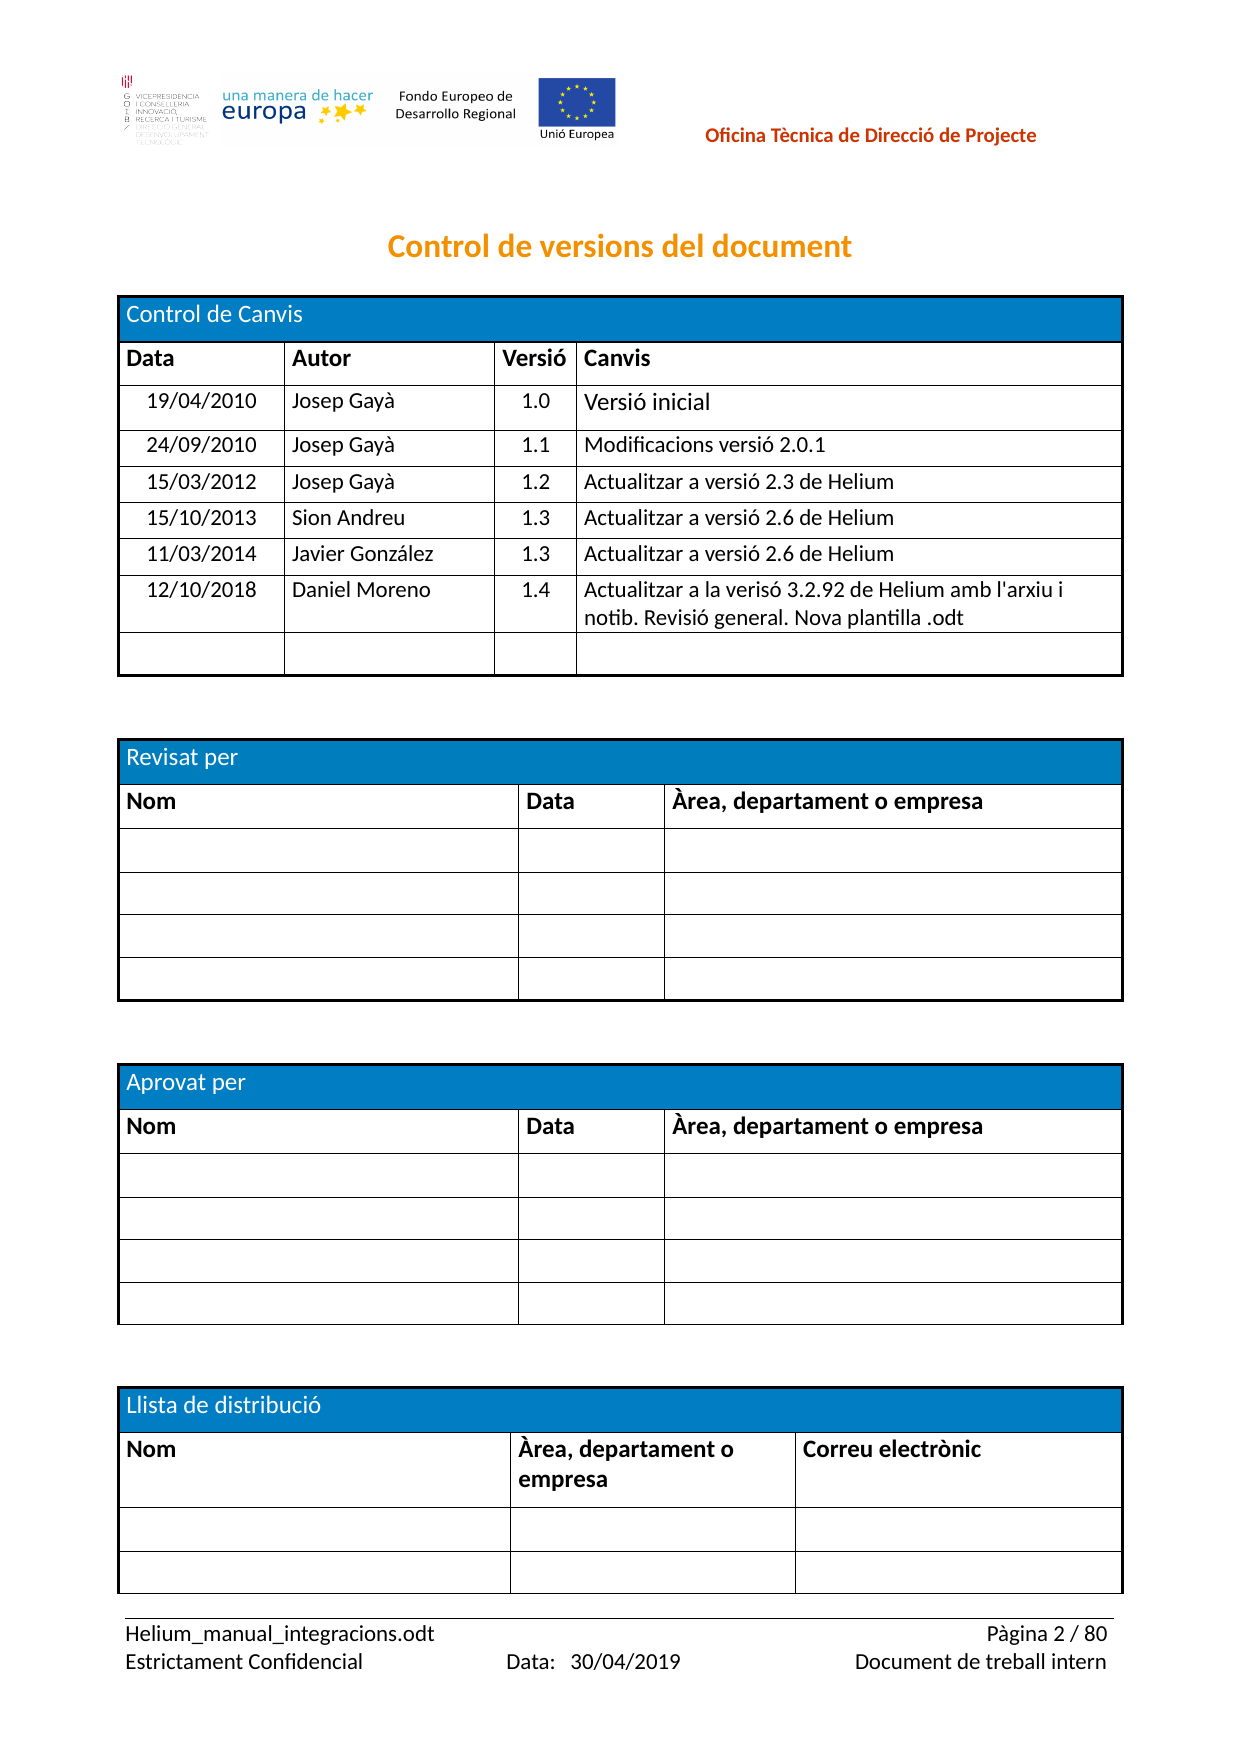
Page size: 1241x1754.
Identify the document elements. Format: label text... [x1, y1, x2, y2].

table_cell 11/03/2014 [120, 539, 284, 574]
table_cell 12/10/2018 [120, 576, 284, 632]
table_cell 19/04/2010 [120, 386, 284, 429]
table_cell Correu electrònic [796, 1433, 1121, 1507]
table_cell [665, 958, 1121, 999]
table_cell 24/09/2010 [120, 431, 284, 466]
table_cell [796, 1552, 1121, 1593]
table_cell [665, 873, 1121, 914]
table_cell [519, 1198, 664, 1239]
table_cell [120, 873, 518, 914]
table_cell Javier González [285, 539, 494, 574]
table_cell Modificacions versió 2.0.1 [577, 431, 1121, 466]
table_cell Nom [120, 1433, 510, 1507]
table_cell [665, 1240, 1121, 1282]
table_cell [495, 633, 576, 674]
table_cell [120, 1552, 510, 1593]
table_cell [519, 829, 664, 872]
table_cell Josep Gayà [285, 386, 494, 429]
table_cell [120, 1154, 518, 1197]
table_cell [519, 958, 664, 999]
table_header Control de Canvis [120, 298, 1121, 341]
picture [118, 73, 213, 147]
table_cell [511, 1508, 795, 1551]
table_cell Data [519, 785, 664, 828]
table_cell Versió [495, 343, 576, 385]
table_cell Versió inicial [577, 386, 1121, 429]
table_cell Nom [120, 1110, 518, 1153]
table_cell [519, 1240, 664, 1282]
table_cell Actualitzar a versió 2.6 de Helium [577, 503, 1121, 538]
table_cell [120, 633, 284, 674]
table_cell [665, 829, 1121, 872]
table_cell [120, 1508, 510, 1551]
table_header Revisat per [120, 741, 1121, 784]
table_cell [120, 958, 518, 999]
table_cell Daniel Moreno [285, 576, 494, 632]
table_header Llista de distribució [120, 1389, 1121, 1432]
table_cell 1.3 [495, 539, 576, 574]
table_cell Data [120, 343, 284, 385]
table_header Aprovat per [120, 1066, 1121, 1109]
table_cell 1.4 [495, 576, 576, 632]
table_cell [519, 1283, 664, 1324]
table_cell Nom [120, 785, 518, 828]
table_cell [120, 1283, 518, 1324]
table_cell Àrea, departament o empresa [665, 785, 1121, 828]
table_cell 1.3 [495, 503, 576, 538]
table_cell Actualitzar a versió 2.6 de Helium [577, 539, 1121, 574]
table_cell Àrea, departament o empresa [511, 1433, 795, 1507]
table_cell 1.1 [495, 431, 576, 466]
table_cell [665, 1154, 1121, 1197]
table_cell [665, 915, 1121, 957]
table_cell Data [519, 1110, 664, 1153]
table_cell 1.0 [495, 386, 576, 429]
table_cell [577, 633, 1121, 674]
subtitle Control de versions del document [118, 225, 1122, 266]
table_cell Canvis [577, 343, 1121, 385]
table_cell Actualitzar a versió 2.3 de Helium [577, 467, 1121, 502]
table_cell [120, 829, 518, 872]
table_cell [519, 1154, 664, 1197]
table_cell [519, 873, 664, 914]
table_cell [665, 1198, 1121, 1239]
table_cell 1.2 [495, 467, 576, 502]
table_cell Actualitzar a la verisó 3.2.92 de Helium amb l'arxiu i notib. Revisió general. Nova plantilla .odt [577, 576, 1121, 632]
table_cell [519, 915, 664, 957]
table_cell 15/03/2012 [120, 467, 284, 502]
table_cell [285, 633, 494, 674]
table_cell [511, 1552, 795, 1593]
table_cell [796, 1508, 1121, 1551]
picture [219, 73, 621, 147]
table_cell [120, 1240, 518, 1282]
table_cell Josep Gayà [285, 431, 494, 466]
table_cell 15/10/2013 [120, 503, 284, 538]
table_cell Sion Andreu [285, 503, 494, 538]
table_cell Àrea, departament o empresa [665, 1110, 1121, 1153]
table_cell Josep Gayà [285, 467, 494, 502]
table_cell [120, 1198, 518, 1239]
table_cell [665, 1283, 1121, 1324]
table_cell Autor [285, 343, 494, 385]
table_cell [120, 915, 518, 957]
